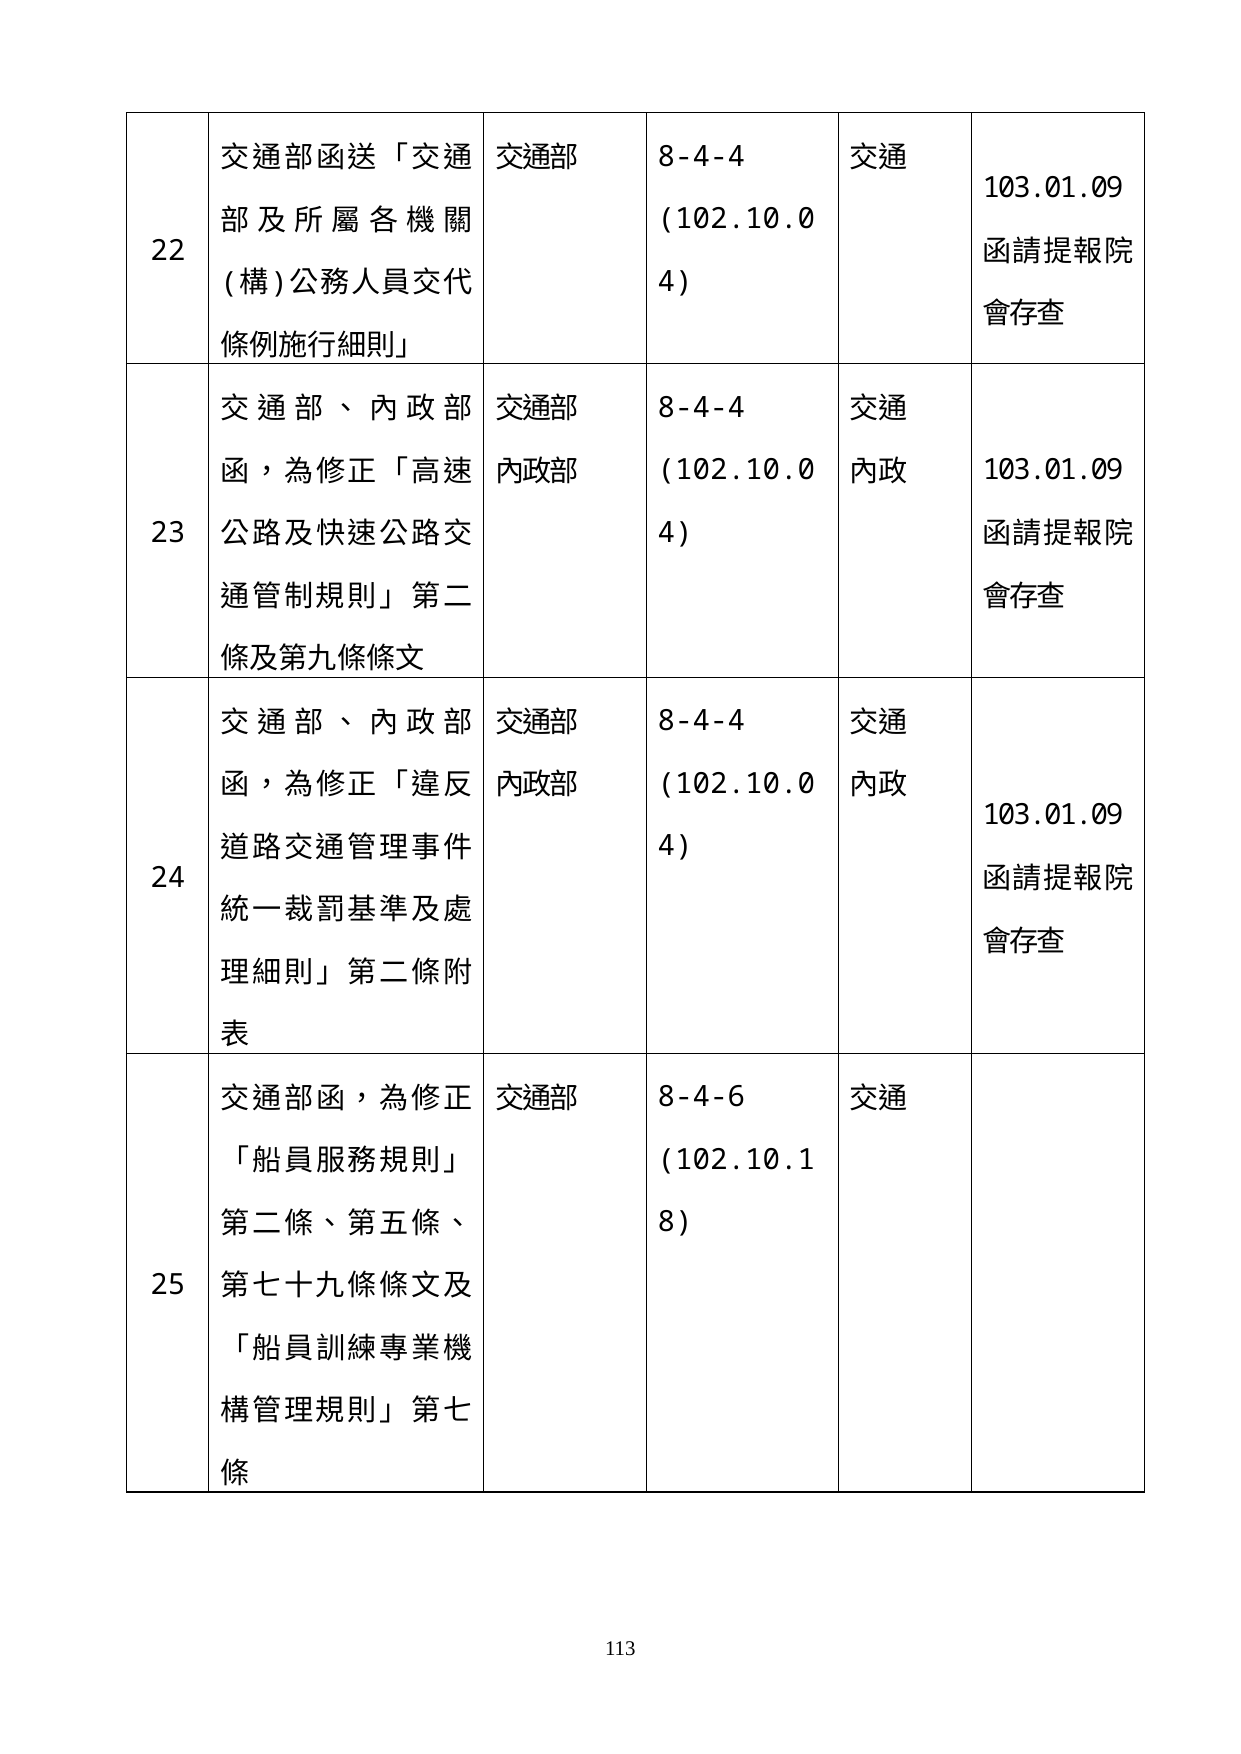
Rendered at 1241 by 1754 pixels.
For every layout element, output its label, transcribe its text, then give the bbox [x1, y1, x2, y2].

table_cell 交通部 內政部 [484, 364, 646, 677]
table_cell 8-4-4 (102.10.04) [647, 364, 838, 677]
table_cell 24 [127, 678, 208, 1053]
table_cell [972, 1054, 1144, 1491]
table_cell 交通部函，為修正「船員服務規則」第二條、第五條、第七十九條條文及「船員訓練專業機構管理規則」第七條 [209, 1054, 483, 1491]
table_cell 交通部 [484, 1054, 646, 1491]
table_cell 103.01.09 函請提報院會存查 [972, 113, 1144, 363]
table_cell 交通部、內政部函，為修正「高速公路及快速公路交通管制規則」第二條及第九條條文 [209, 364, 483, 677]
table_cell 8-4-4 (102.10.04) [647, 113, 838, 363]
table_cell 交通部 內政部 [484, 678, 646, 1053]
table_cell 交通 [839, 113, 971, 363]
table_cell 交通 內政 [839, 364, 971, 677]
table_cell 8-4-4 (102.10.04) [647, 678, 838, 1053]
table_cell 交通部 [484, 113, 646, 363]
table_cell 交通部函送「交通部及所屬各機關(構)公務人員交代條例施行細則」 [209, 113, 483, 363]
table_cell 103.01.09 函請提報院會存查 [972, 364, 1144, 677]
table_cell 103.01.09 函請提報院會存查 [972, 678, 1144, 1053]
table_cell 交通 [839, 1054, 971, 1491]
table_cell 交通部、內政部函，為修正「違反道路交通管理事件統一裁罰基準及處理細則」第二條附表 [209, 678, 483, 1053]
table_cell 23 [127, 364, 208, 677]
table_cell 25 [127, 1054, 208, 1491]
table_cell 交通 內政 [839, 678, 971, 1053]
table_cell 22 [127, 113, 208, 363]
table_cell 8-4-6 (102.10.18) [647, 1054, 838, 1491]
